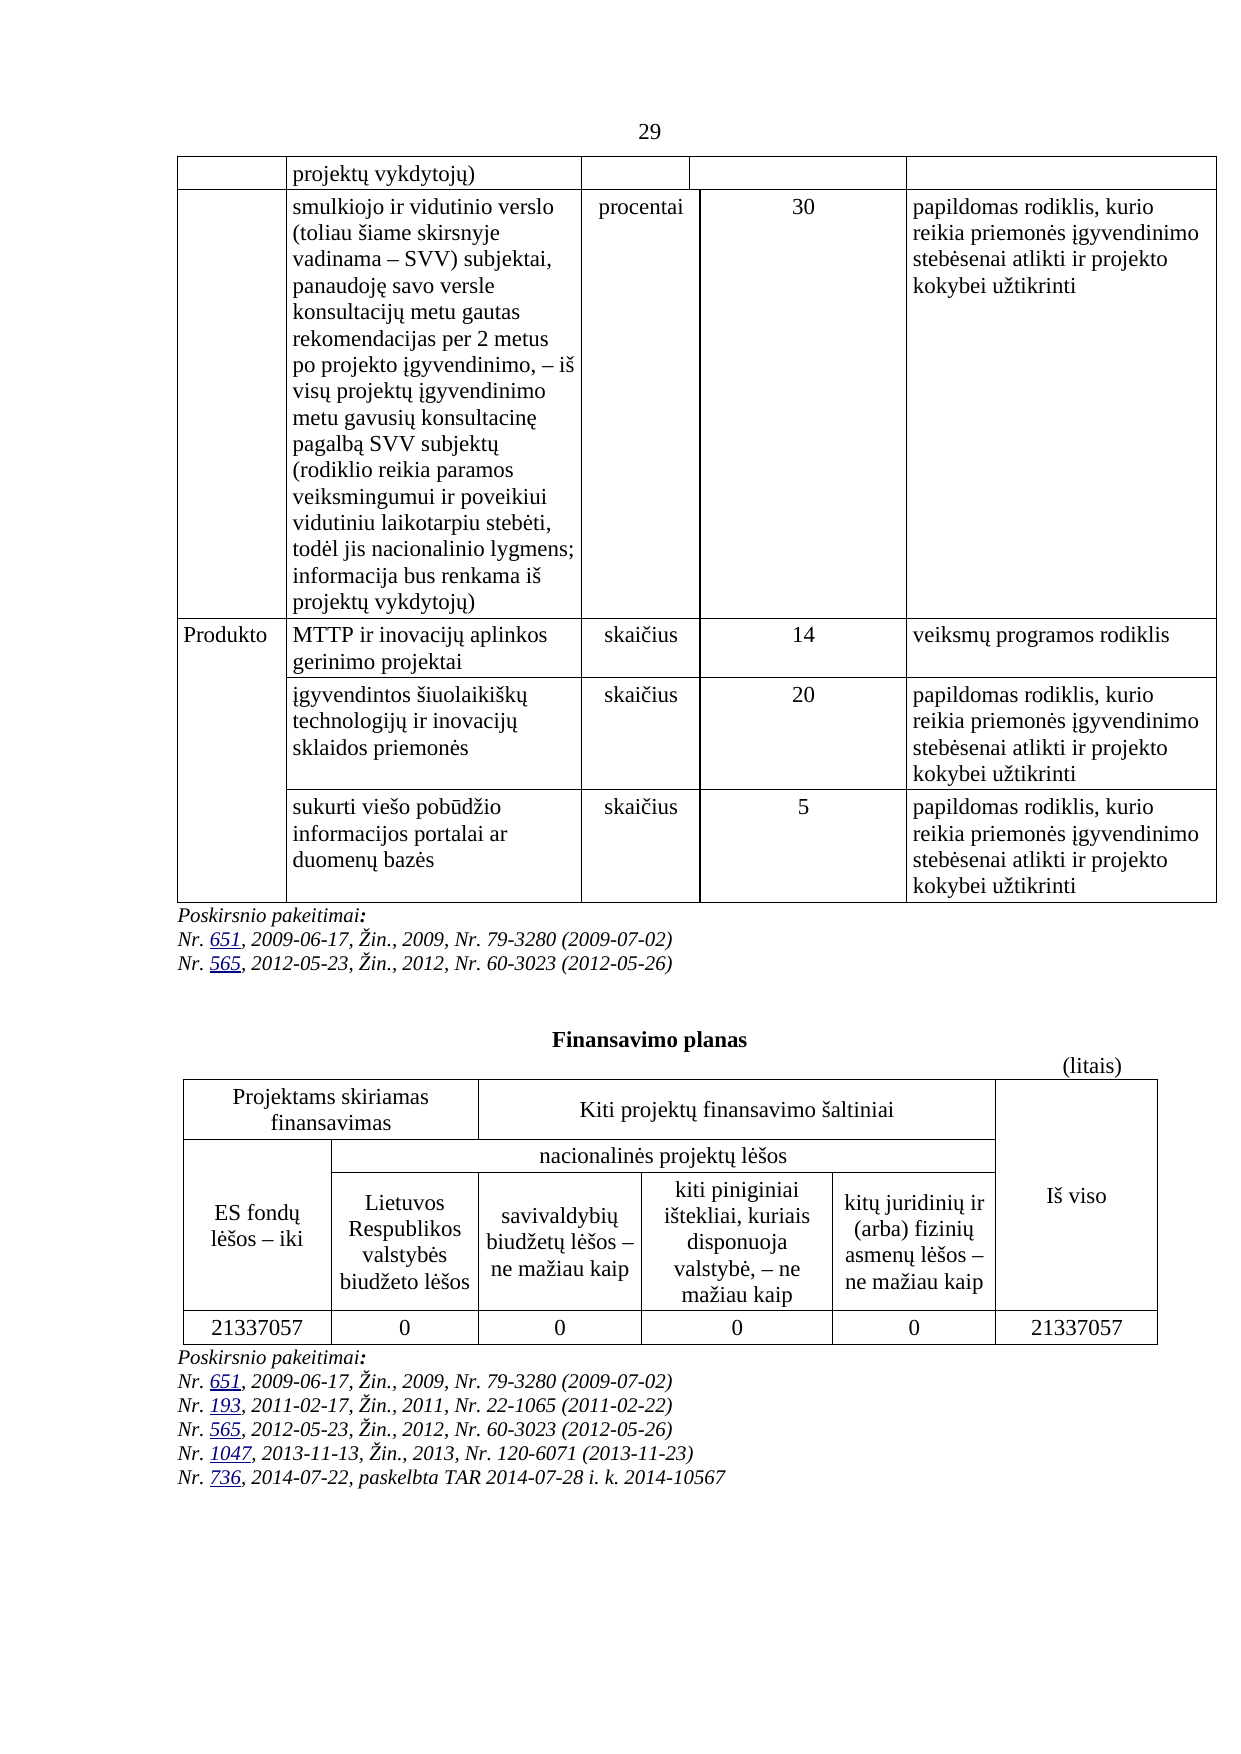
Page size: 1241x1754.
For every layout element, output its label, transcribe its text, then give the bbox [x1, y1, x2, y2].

table_cell [690, 157, 906, 189]
table_cell 20 [701, 678, 906, 789]
table_cell 14 [701, 619, 906, 677]
table_cell 21337057 [184, 1311, 331, 1343]
text Nr. 193, 2011-02-17, Žin., 2011, Nr. 22-1065 (2011-02-22) [177, 1393, 1122, 1417]
table_cell skaičius [582, 678, 699, 789]
table_cell kiti piniginiai ištekliai, kuriais disponuoja valstybė, – ne mažiau kaip [642, 1173, 832, 1310]
table_cell 30 [701, 190, 906, 617]
table_cell kitų juridinių ir (arba) fizinių asmenų lėšos – ne mažiau kaip [833, 1173, 995, 1310]
table_header Iš viso [996, 1080, 1157, 1310]
table_cell Produkto [178, 619, 286, 902]
table_cell Lietuvos Respublikos valstybės biudžeto lėšos [332, 1173, 478, 1310]
table_cell MTTP ir inovacijų aplinkos gerinimo projektai [287, 619, 581, 677]
table_cell veiksmų programos rodiklis [907, 619, 1216, 677]
subtitle Poskirsnio pakeitimai: [177, 903, 1122, 927]
text (litais) [177, 1052, 1122, 1079]
table_cell papildomas rodiklis, kurio reikia priemonės įgyvendinimo stebėsenai atlikti ir projekto kokybei užtikrinti [907, 678, 1216, 789]
table_cell [178, 190, 286, 617]
table_cell 0 [332, 1311, 478, 1343]
table_cell 0 [642, 1311, 832, 1343]
table_cell ES fondų lėšos – iki [184, 1140, 331, 1310]
table_cell projektų vykdytojų) [287, 157, 581, 189]
table_cell 21337057 [996, 1311, 1157, 1343]
text Nr. 651, 2009-06-17, Žin., 2009, Nr. 79-3280 (2009-07-02) [177, 1369, 1122, 1393]
table_cell nacionalinės projektų lėšos [332, 1140, 995, 1172]
table_cell papildomas rodiklis, kurio reikia priemonės įgyvendinimo stebėsenai atlikti ir projekto kokybei užtikrinti [907, 190, 1216, 617]
table_cell [178, 157, 286, 189]
table_cell skaičius [582, 619, 699, 677]
table_cell savivaldybių biudžetų lėšos – ne mažiau kaip [479, 1173, 641, 1310]
table_cell [907, 157, 1216, 189]
table_cell sukurti viešo pobūdžio informacijos portalai ar duomenų bazės [287, 790, 581, 902]
text Nr. 651, 2009-06-17, Žin., 2009, Nr. 79-3280 (2009-07-02) [177, 927, 1122, 951]
text Nr. 736, 2014-07-22, paskelbta TAR 2014-07-28 i. k. 2014-10567 [177, 1465, 1122, 1489]
table_cell procentai [582, 190, 699, 617]
text Finansavimo planas [177, 1026, 1122, 1052]
table_cell smulkiojo ir vidutinio verslo (toliau šiame skirsnyje vadinama – SVV) subjektai, panaudoję savo versle konsultacijų metu gautas rekomendacijas per 2 metus po projekto įgyvendinimo, – iš visų projektų įgyvendinimo metu gavusių konsultacinę pagalbą SVV subjektų (rodiklio reikia paramos veiksmingumui ir poveikiui vidutiniu laikotarpiu stebėti, todėl jis nacionalinio lygmens; informacija bus renkama iš projektų vykdytojų) [287, 190, 581, 617]
table_cell papildomas rodiklis, kurio reikia priemonės įgyvendinimo stebėsenai atlikti ir projekto kokybei užtikrinti [907, 790, 1216, 902]
table_cell skaičius [582, 790, 699, 902]
text Nr. 565, 2012-05-23, Žin., 2012, Nr. 60-3023 (2012-05-26) [177, 1417, 1122, 1441]
table_cell 5 [701, 790, 906, 902]
table_cell įgyvendintos šiuolaikiškų technologijų ir inovacijų sklaidos priemonės [287, 678, 581, 789]
text Nr. 1047, 2013-11-13, Žin., 2013, Nr. 120-6071 (2013-11-23) [177, 1441, 1122, 1465]
table_header Projektams skiriamas finansavimas [184, 1080, 478, 1138]
table_cell 0 [479, 1311, 641, 1343]
table_cell 0 [833, 1311, 995, 1343]
table_cell [582, 157, 689, 189]
text Nr. 565, 2012-05-23, Žin., 2012, Nr. 60-3023 (2012-05-26) [177, 951, 1122, 975]
table_header Kiti projektų finansavimo šaltiniai [479, 1080, 995, 1138]
subtitle Poskirsnio pakeitimai: [177, 1344, 1122, 1369]
